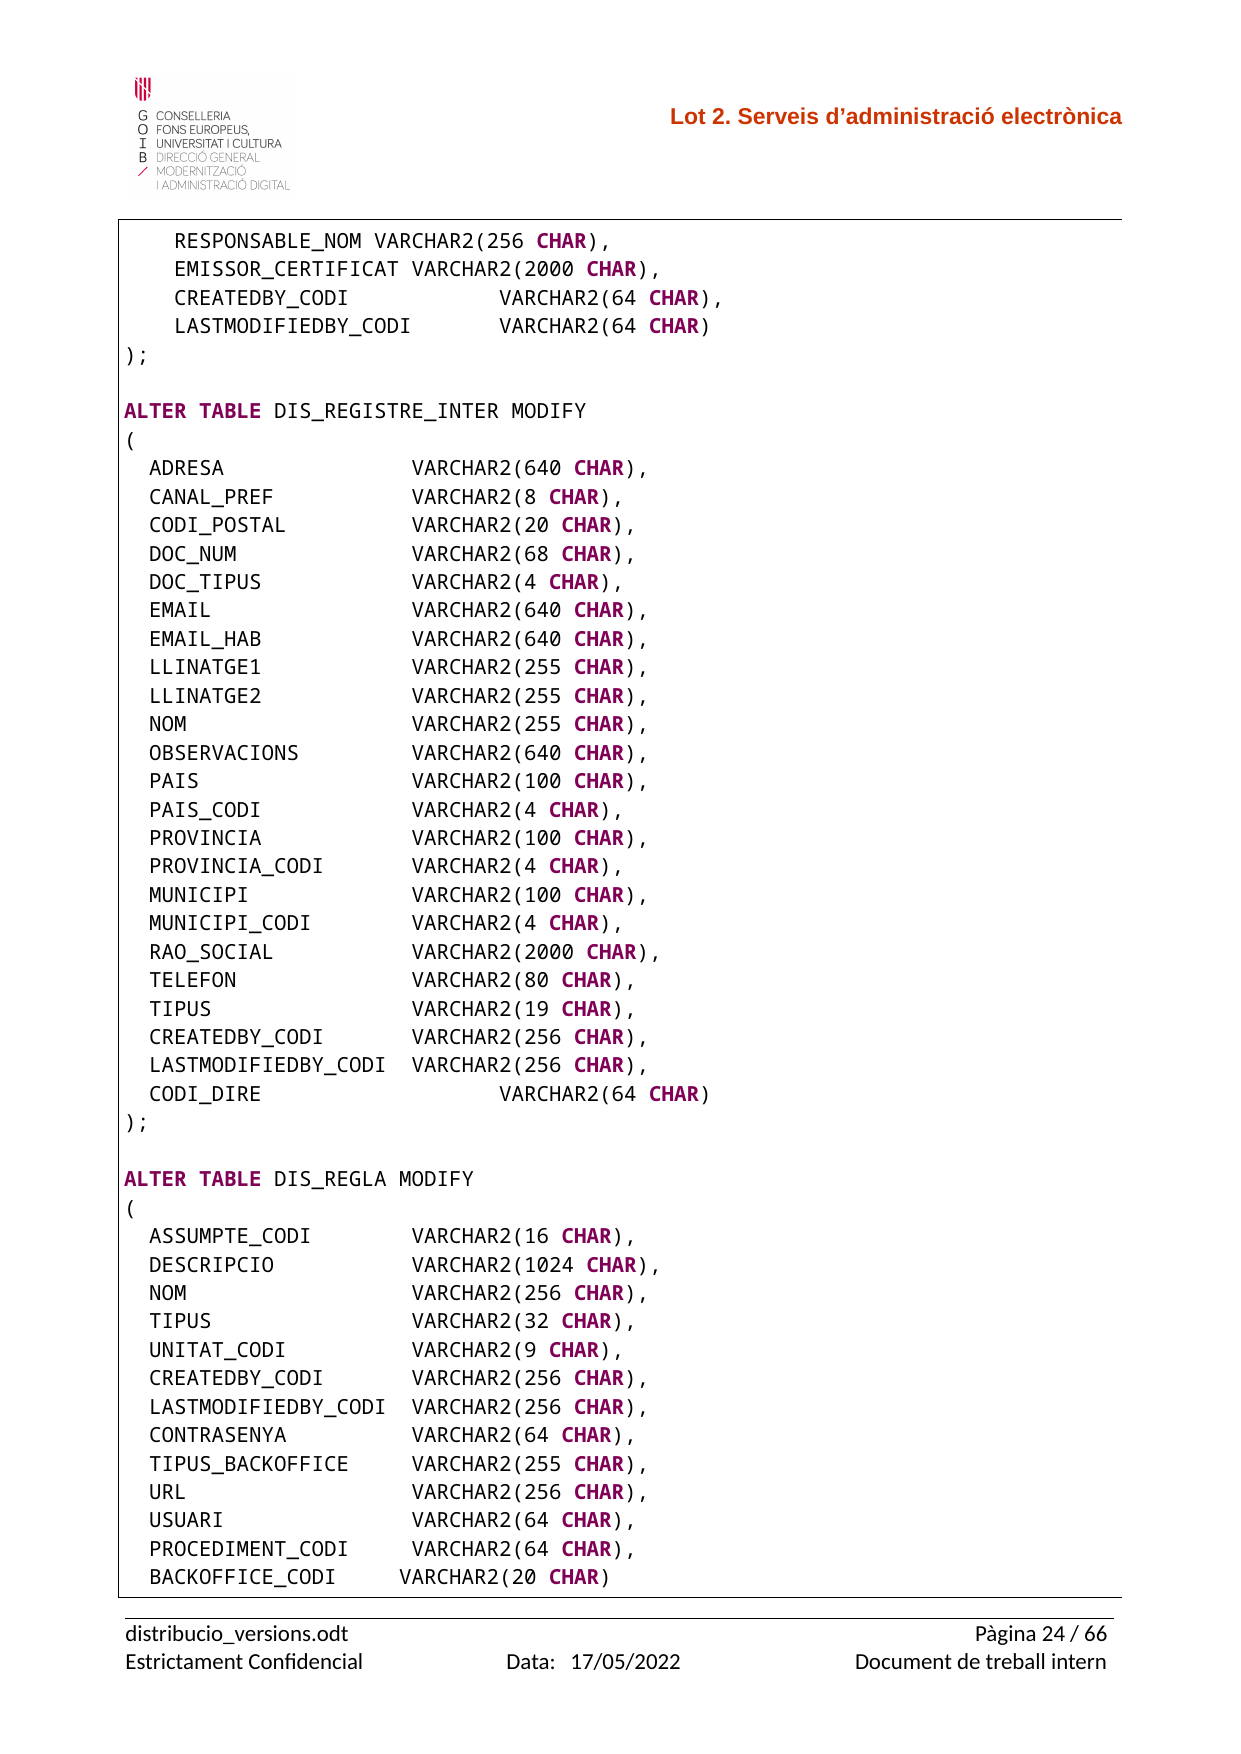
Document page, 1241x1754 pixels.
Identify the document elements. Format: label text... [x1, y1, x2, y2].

table_header RESPONSABLE_NOM VARCHAR2(256 CHAR), EMISSOR_CERTIFICAT VARCHAR2(2000 CHAR), CREATEDBY_CODI VARCHAR2(64 CHAR), LASTMODIFIEDBY_CODI VARCHAR2(64 CHAR) ); ALTER TABLE DIS_REGISTRE_INTER MODIFY ( ADRESA VARCHAR2(640 CHAR), CANAL_PREF VARCHAR2(8 CHAR), CODI_POSTAL VARCHAR2(20 CHAR), DOC_NUM VARCHAR2(68 CHAR), DOC_TIPUS VARCHAR2(4 CHAR), EMAIL VARCHAR2(640 CHAR), EMAIL_HAB VARCHAR2(640 CHAR), LLINATGE1 VARCHAR2(255 CHAR), LLINATGE2 VARCHAR2(255 CHAR), NOM VARCHAR2(255 CHAR), OBSERVACIONS VARCHAR2(640 CHAR), PAIS VARCHAR2(100 CHAR), PAIS_CODI VARCHAR2(4 CHAR), PROVINCIA VARCHAR2(100 CHAR), PROVINCIA_CODI VARCHAR2(4 CHAR), MUNICIPI VARCHAR2(100 CHAR), MUNICIPI_CODI VARCHAR2(4 CHAR), RAO_SOCIAL VARCHAR2(2000 CHAR), TELEFON VARCHAR2(80 CHAR), TIPUS VARCHAR2(19 CHAR), CREATEDBY_CODI VARCHAR2(256 CHAR), LASTMODIFIEDBY_CODI VARCHAR2(256 CHAR), CODI_DIRE VARCHAR2(64 CHAR) ); ALTER TABLE DIS_REGLA MODIFY ( ASSUMPTE_CODI VARCHAR2(16 CHAR), DESCRIPCIO VARCHAR2(1024 CHAR), NOM VARCHAR2(256 CHAR), TIPUS VARCHAR2(32 CHAR), UNITAT_CODI VARCHAR2(9 CHAR), CREATEDBY_CODI VARCHAR2(256 CHAR), LASTMODIFIEDBY_CODI VARCHAR2(256 CHAR), CONTRASENYA VARCHAR2(64 CHAR), TIPUS_BACKOFFICE VARCHAR2(255 CHAR), URL VARCHAR2(256 CHAR), USUARI VARCHAR2(64 CHAR), PROCEDIMENT_CODI VARCHAR2(64 CHAR), BACKOFFICE_CODI VARCHAR2(20 CHAR) [119, 220, 1122, 1597]
picture [126, 70, 299, 197]
